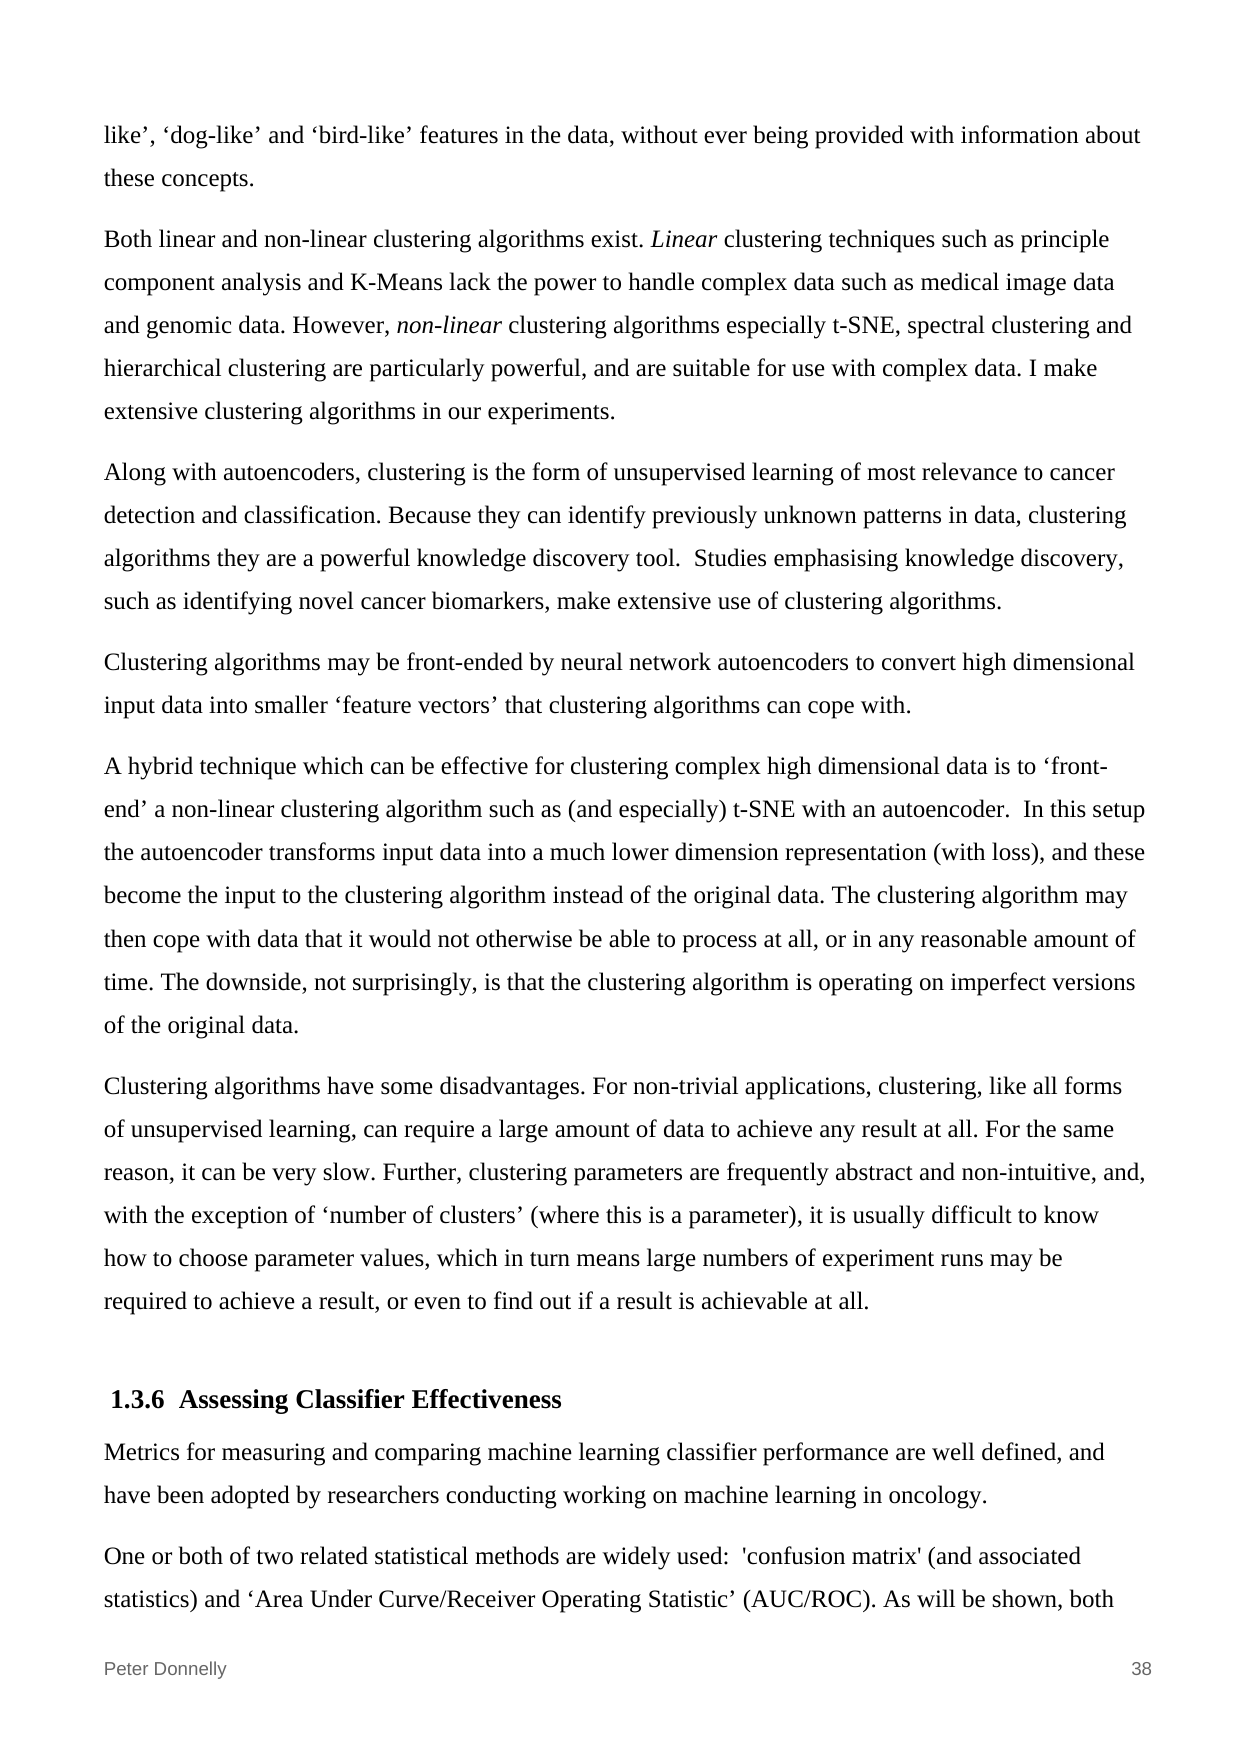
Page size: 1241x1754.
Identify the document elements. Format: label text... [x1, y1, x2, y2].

text One or both of two related statistical methods are widely used: 'confusion matrix' (and associated statistics) and ‘Area Under Curve/Receiver Operating Statistic’ (AUC/ROC). As will be shown, both [103, 1541, 1146, 1613]
text Metrics for measuring and comparing machine learning classifier performance are well defined, and have been adopted by researchers conducting working on machine learning in oncology. [103, 1437, 1146, 1509]
text Both linear and non-linear clustering algorithms exist. Linear clustering techniques such as principle component analysis and K-Means lack the power to handle complex data such as medical image data and genomic data. However, non-linear clustering algorithms especially t-SNE, spectral clustering and hierarchical clustering are particularly powerful, and are suitable for use with complex data. I make extensive clustering algorithms in our experiments. [103, 224, 1146, 425]
subtitle Assessing Classifier Effectiveness [103, 1383, 1146, 1414]
text Clustering algorithms have some disadvantages. For non-trivial applications, clustering, like all forms of unsupervised learning, can require a large amount of data to achieve any result at all. For the same reason, it can be very slow. Further, clustering parameters are frequently abstract and non-intuitive, and, with the exception of ‘number of clusters’ (where this is a parameter), it is usually difficult to know how to choose parameter values, which in turn means large numbers of experiment runs may be required to achieve a result, or even to find out if a result is achievable at all. [103, 1071, 1146, 1315]
text Clustering algorithms may be front-ended by neural network autoencoders to convert high dimensional input data into smaller ‘feature vectors’ that clustering algorithms can cope with. [103, 647, 1146, 719]
text like’, ‘dog-like’ and ‘bird-like’ features in the data, without ever being provided with information about these concepts. [103, 120, 1146, 192]
text Along with autoencoders, clustering is the form of unsupervised learning of most relevance to cancer detection and classification. Because they can identify previously unknown patterns in data, clustering algorithms they are a powerful knowledge discovery tool. Studies emphasising knowledge discovery, such as identifying novel cancer biomarkers, make extensive use of clustering algorithms. [103, 457, 1146, 615]
text A hybrid technique which can be effective for clustering complex high dimensional data is to ‘front-end’ a non-linear clustering algorithm such as (and especially) t-SNE with an autoencoder. In this setup the autoencoder transforms input data into a much lower dimension representation (with loss), and these become the input to the clustering algorithm instead of the original data. The clustering algorithm may then cope with data that it would not otherwise be able to process at all, or in any reasonable amount of time. The downside, not surprisingly, is that the clustering algorithm is operating on imperfect versions of the original data. [103, 751, 1146, 1039]
